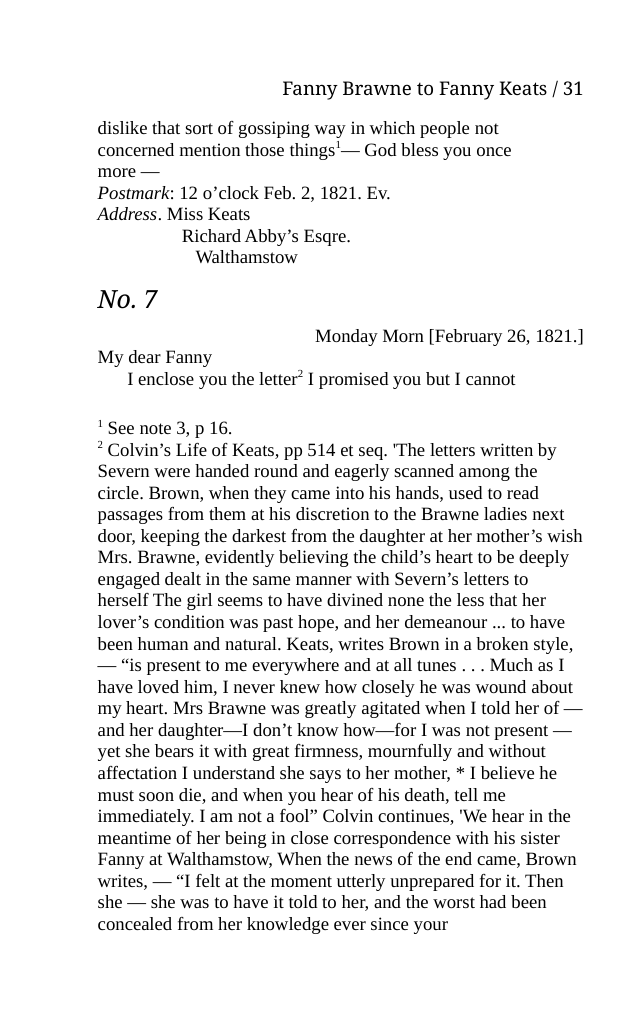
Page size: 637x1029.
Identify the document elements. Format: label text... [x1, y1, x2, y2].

text concerned mention those things1— God bless you once [97, 139, 583, 160]
text 2 Colvin’s Life of Keats, pp 514 et seq. 'The letters written by Severn were handed round and eagerly scanned among the circle. Brown, when they came into his hands, used to read passages from them at his discretion to the Brawne ladies next door, keeping the darkest from the daughter at her mother’s wish Mrs. Brawne, evidently believing the child’s heart to be deeply engaged dealt in the same manner with Severn’s letters to herself The girl seems to have divined none the less that her lover’s condition was past hope, and her demeanour ... to have been human and natural. Keats, writes Brown in a broken style, — “is present to me everywhere and at all tunes . . . Much as I have loved him, I never knew how closely he was wound about my heart. Mrs Brawne was greatly agitated when I told her of — and her daughter—I don’t know how—for I was not present —yet she bears it with great firmness, mournfully and without affectation I understand she says to her mother, * I believe he must soon die, and when you hear of his death, tell me immediately. I am not a fool” Colvin continues, 'We hear in the meantime of her being in close correspondence with his sister Fanny at Walthamstow, When the news of the end came, Brown writes, — “I felt at the moment utterly unprepared for it. Then she — she was to have it told to her, and the worst had been concealed from her knowledge ever since your [97, 438, 583, 934]
text Monday Morn [February 26, 1821.] [97, 324, 583, 346]
subtitle No. 7 [97, 282, 583, 316]
text I enclose you the letter2 I promised you but I cannot [97, 368, 583, 389]
text Richard Abby’s Esqre. [97, 225, 583, 246]
text Address. Miss Keats [97, 203, 583, 225]
text My dear Fanny [97, 346, 583, 368]
text Walthamstow [97, 246, 583, 268]
text more — [97, 160, 583, 182]
text Postmark: 12 o’clock Feb. 2, 1821. Ev. [97, 182, 583, 203]
text dislike that sort of gossiping way in which people not [97, 117, 583, 139]
text 1 See note 3, p 16. [97, 417, 583, 438]
